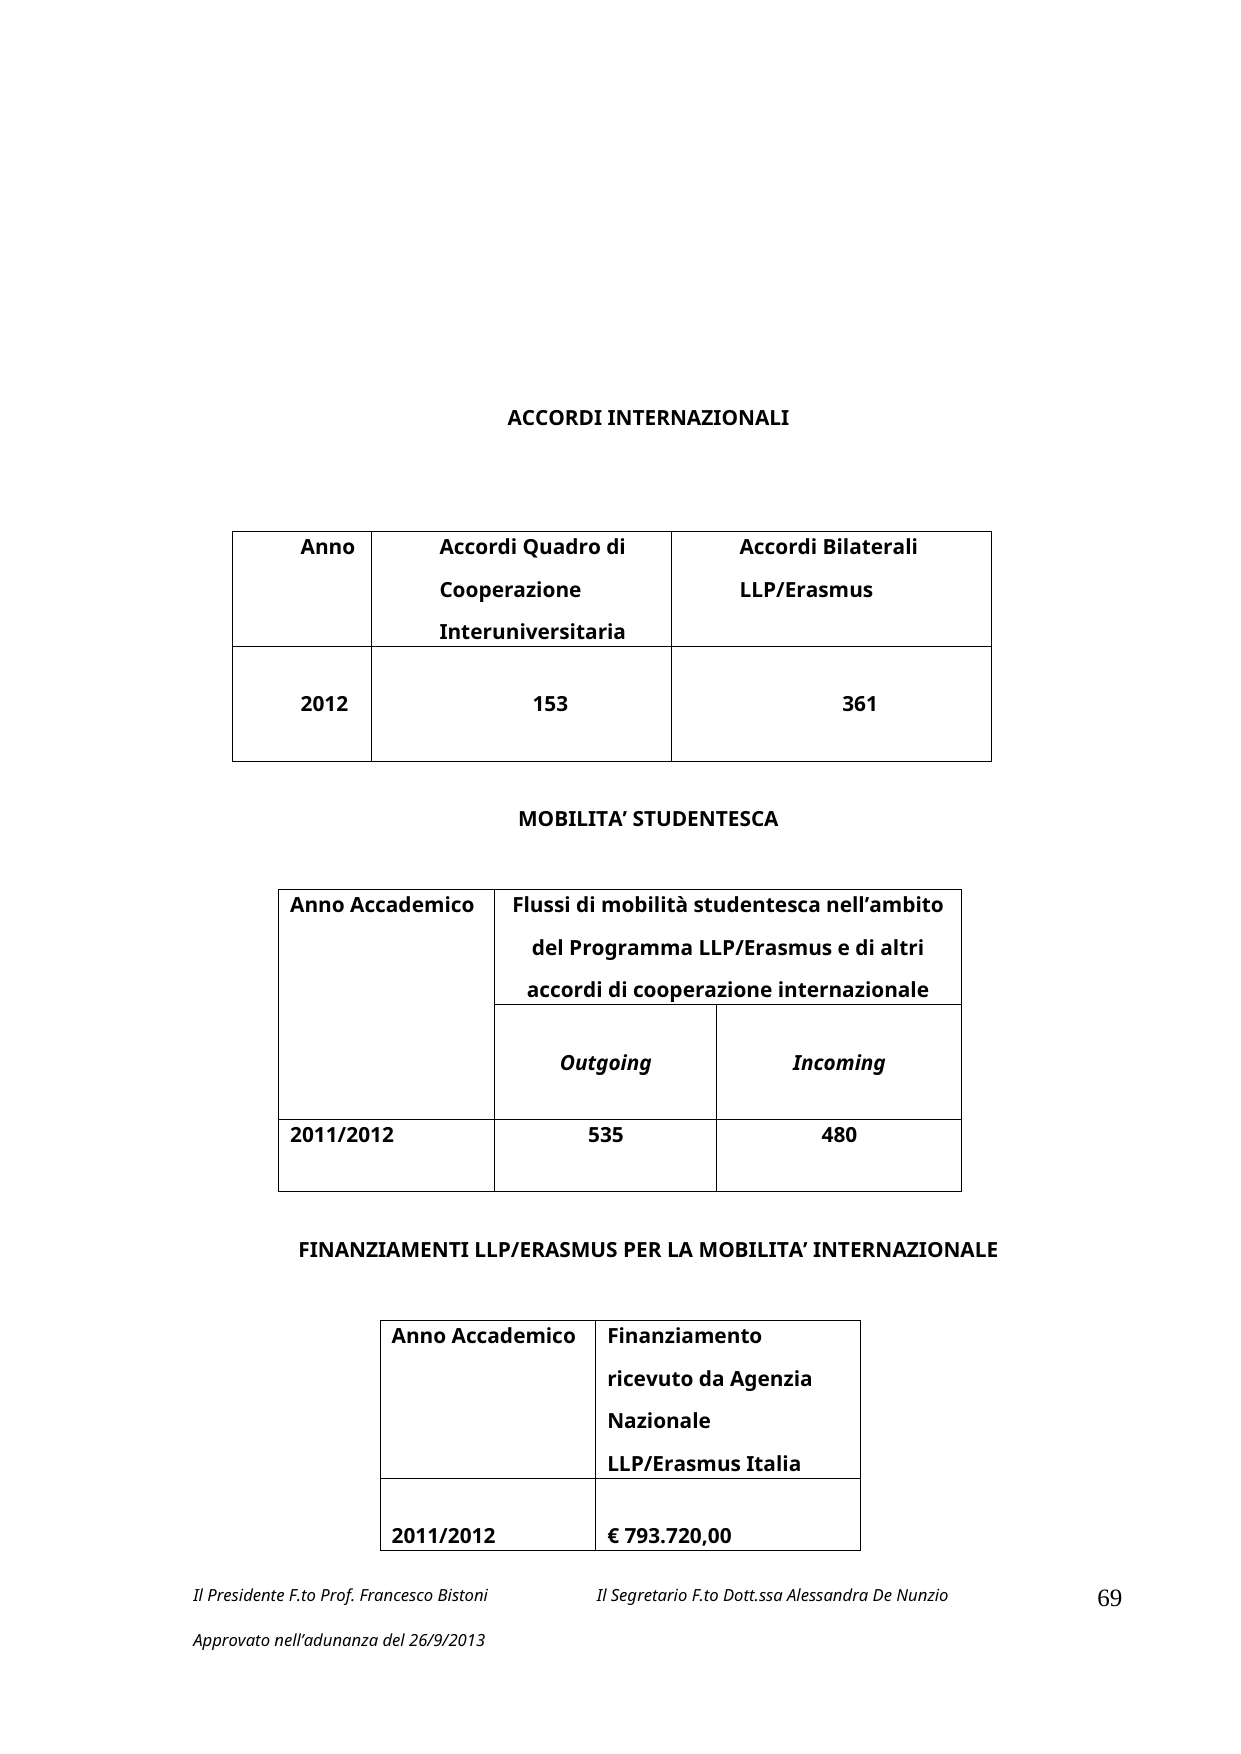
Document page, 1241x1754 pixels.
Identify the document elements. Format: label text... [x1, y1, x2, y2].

table_cell Incoming [717, 1005, 961, 1119]
table_cell 2011/2012 [279, 1120, 494, 1191]
table_cell 2011/2012 [381, 1479, 595, 1549]
table_header Accordi Bilaterali LLP/Erasmus [672, 532, 991, 646]
text FINANZIAMENTI LLP/ERASMUS PER LA MOBILITA’ INTERNAZIONALE [174, 1235, 1122, 1263]
table_header Accordi Quadro di Cooperazione Interuniversitaria [372, 532, 671, 646]
table_header Anno Accademico [381, 1321, 595, 1477]
table_header Flussi di mobilità studentesca nell’ambito del Programma LLP/Erasmus e di altri accordi di cooperazione internazionale [495, 890, 961, 1004]
table_cell 480 [717, 1120, 961, 1191]
table_header Anno Accademico [279, 890, 494, 1119]
table_header Finanziamento ricevuto da Agenzia Nazionale LLP/Erasmus Italia [596, 1321, 860, 1477]
text MOBILITA’ STUDENTESCA [174, 804, 1122, 833]
table_cell Outgoing [495, 1005, 716, 1119]
table_header Anno [233, 532, 371, 646]
table_cell 361 [672, 647, 991, 761]
table_cell 535 [495, 1120, 716, 1191]
table_cell 153 [372, 647, 671, 761]
table_cell 2012 [233, 647, 371, 761]
text ACCORDI INTERNAZIONALI [174, 403, 1122, 432]
table_cell € 793.720,00 [596, 1479, 860, 1549]
